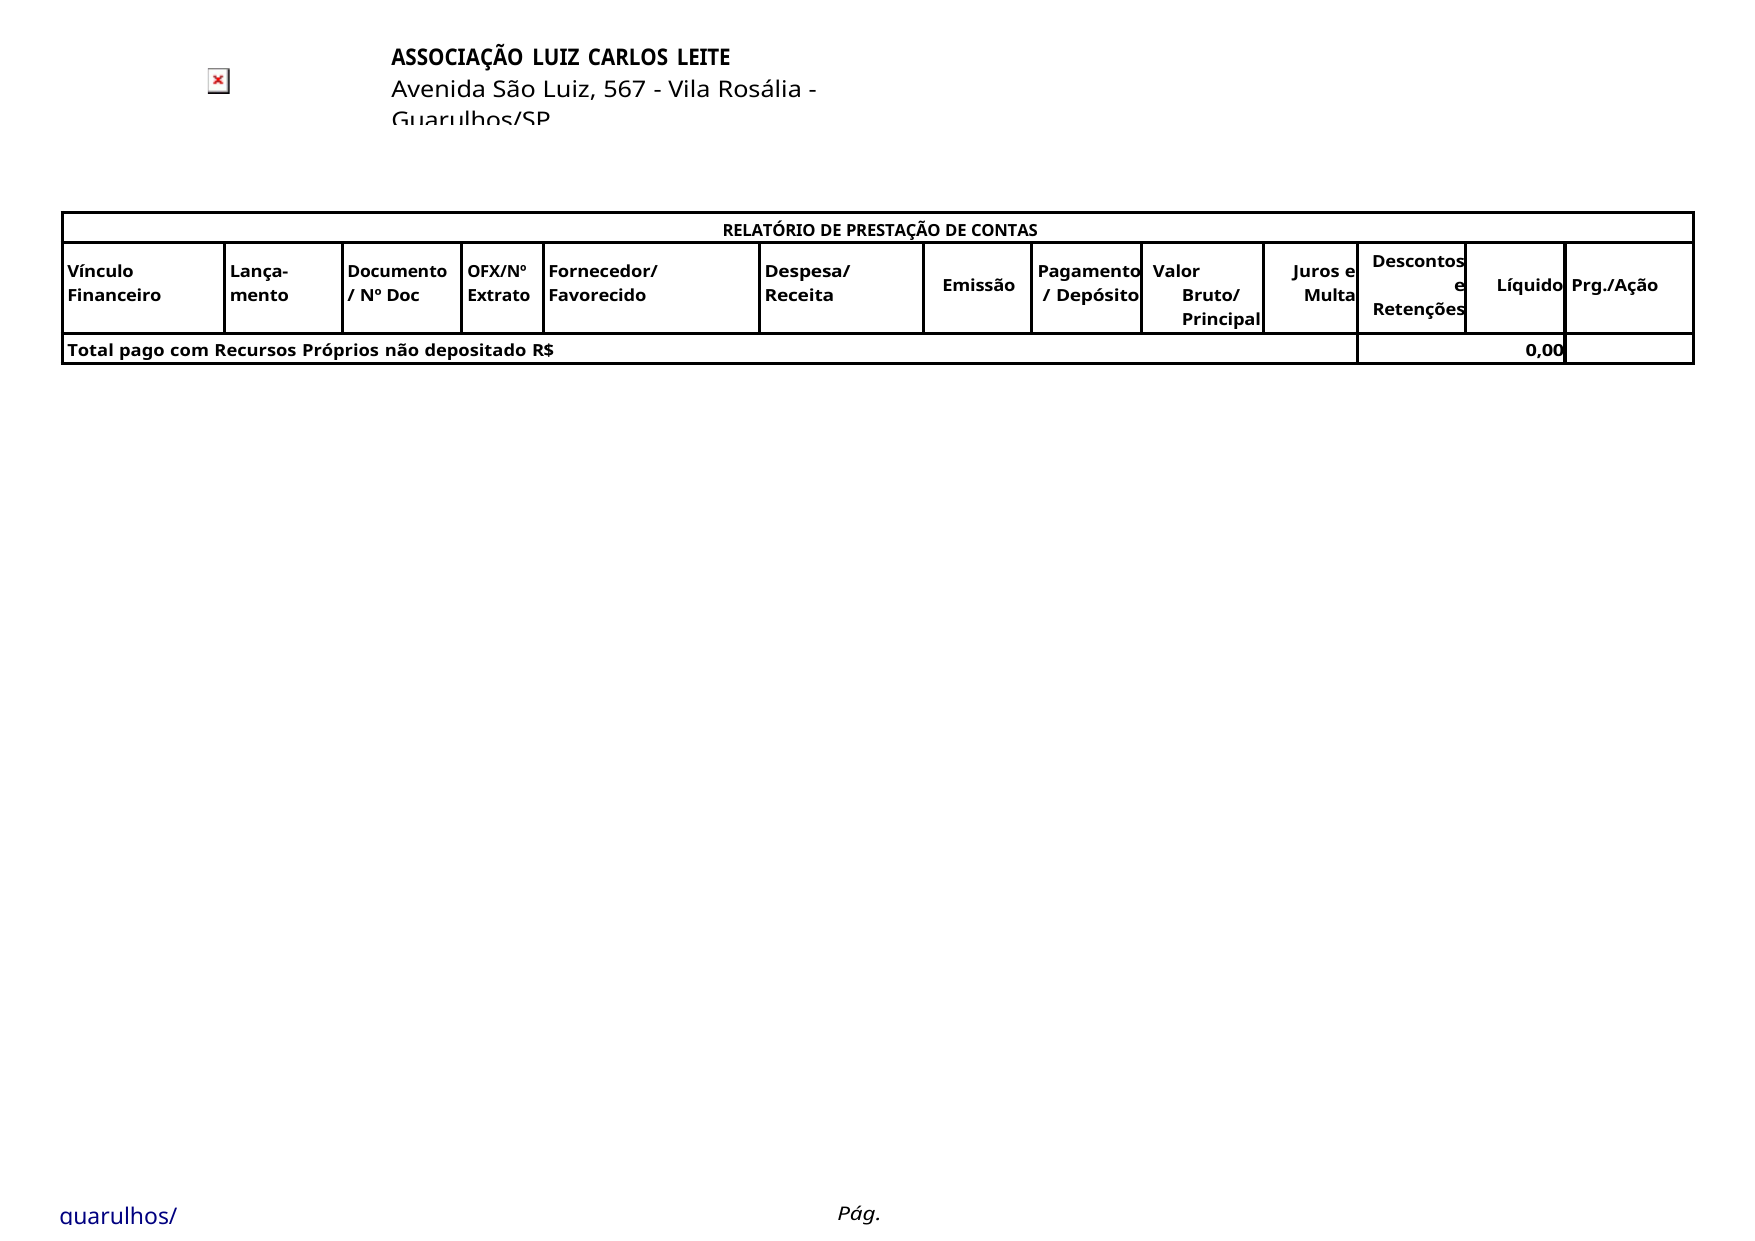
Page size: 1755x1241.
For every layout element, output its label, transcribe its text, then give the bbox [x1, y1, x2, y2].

table_cell Valor Bruto/ Principal [1143, 244, 1262, 332]
table_cell Lança- mento [226, 244, 341, 332]
table_cell Emissão [925, 244, 1030, 332]
table_cell Prg./Ação [1567, 244, 1692, 332]
table_header RELATÓRIO DE PRESTAÇÃO DE CONTAS [64, 214, 1692, 241]
table_cell Fornecedor/ Favorecido [545, 244, 758, 332]
table_cell [1567, 335, 1692, 362]
table_cell 0,00 [1359, 335, 1563, 362]
table_cell Juros e Multa [1265, 244, 1356, 332]
table_cell Pagamento / Depósito [1033, 244, 1140, 332]
table_cell Despesa/ Receita [761, 244, 922, 332]
table_cell Total pago com Recursos Próprios não depositado R$ [64, 335, 1356, 362]
table_cell Líquido [1467, 244, 1563, 332]
table_cell Descontos e Retenções [1359, 244, 1464, 332]
table_cell OFX/Nº Extrato [463, 244, 542, 332]
table_cell Documento / Nº Doc [344, 244, 460, 332]
table_cell Vínculo Financeiro [64, 244, 223, 332]
